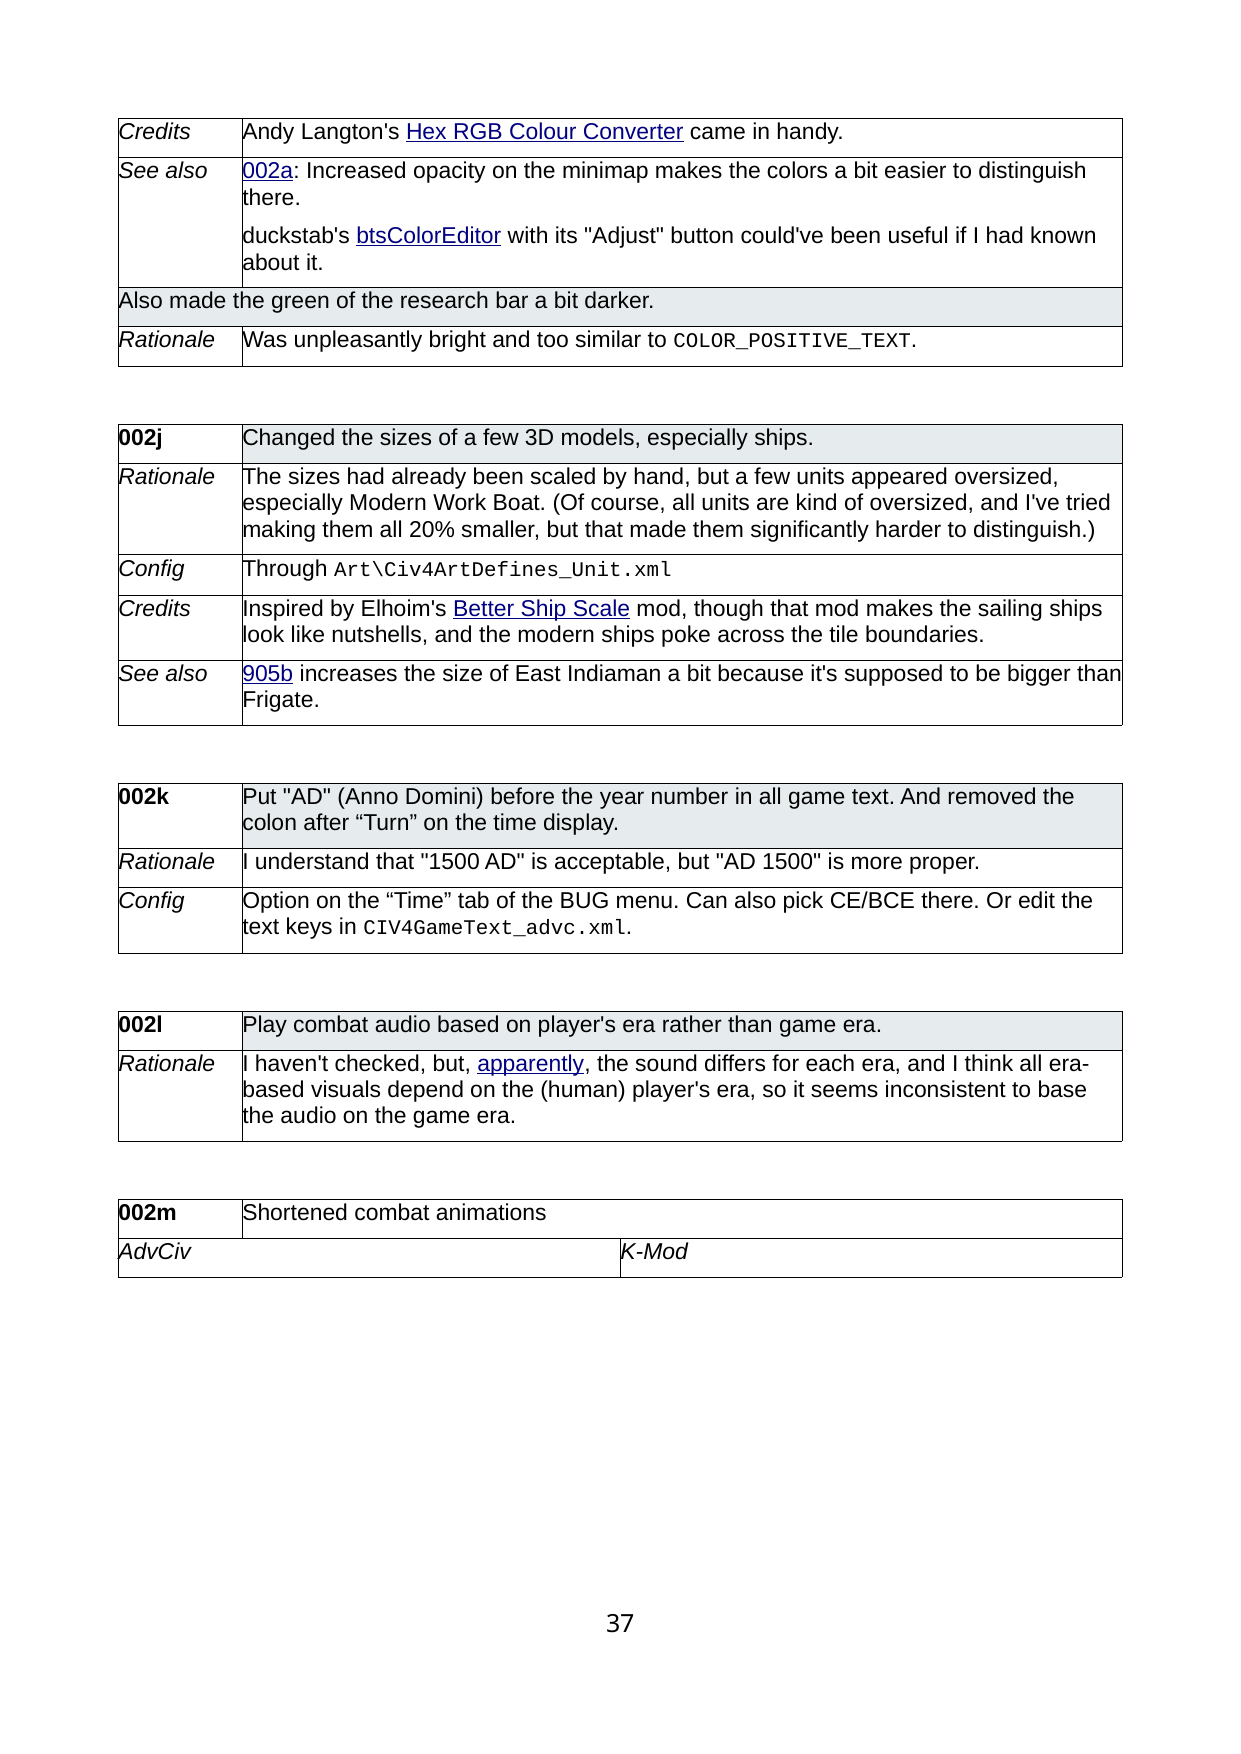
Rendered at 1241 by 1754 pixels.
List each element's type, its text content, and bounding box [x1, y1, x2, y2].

table_cell 905b increases the size of East Indiaman a bit because it's supposed to be bigger than Frigate. [243, 661, 1122, 725]
table_cell K-Mod [621, 1239, 1122, 1277]
table_header 002m [119, 1200, 242, 1238]
table_cell I haven't checked, but, apparently, the sound differs for each era, and I think all era-based visuals depend on the (human) player's era, so it seems inconsistent to base the audio on the game era. [243, 1051, 1122, 1141]
table_cell Rationale [119, 464, 242, 554]
table_cell Rationale [119, 327, 242, 366]
table_cell Through Art\Civ4ArtDefines_Unit.xml [243, 555, 1122, 594]
table_cell See also [119, 661, 242, 725]
table_cell Credits [119, 596, 242, 660]
table_cell Config [119, 888, 242, 953]
table_cell I understand that "1500 AD" is acceptable, but "AD 1500" is more proper. [243, 849, 1122, 887]
table_cell Also made the green of the research bar a bit darker. [119, 288, 1122, 326]
table_header Shortened combat animations [243, 1200, 1122, 1238]
table_header Put "AD" (Anno Domini) before the year number in all game text. And removed the colon after “Turn” on the time display. [243, 784, 1122, 848]
table_header Changed the sizes of a few 3D models, especially ships. [243, 425, 1122, 463]
table_header Play combat audio based on player's era rather than game era. [243, 1012, 1122, 1050]
table_cell Was unpleasantly bright and too similar to COLOR_POSITIVE_TEXT. [243, 327, 1122, 366]
table_header 002l [119, 1012, 242, 1050]
table_cell Rationale [119, 849, 242, 887]
table_cell Andy Langton's Hex RGB Colour Converter came in handy. [243, 119, 1122, 157]
table_cell Credits [119, 119, 242, 157]
table_cell Rationale [119, 1051, 242, 1141]
table_header 002k [119, 784, 242, 848]
table_cell See also [119, 158, 242, 287]
table_cell Inspired by Elhoim's Better Ship Scale mod, though that mod makes the sailing ships look like nutshells, and the modern ships poke across the tile boundaries. [243, 596, 1122, 660]
table_cell 002a: Increased opacity on the minimap makes the colors a bit easier to distinguish there. duckstab's btsColorEditor with its "Adjust" button could've been useful if I had known about it. [243, 158, 1122, 287]
table_cell Option on the “Time” tab of the BUG menu. Can also pick CE/BCE there. Or edit the text keys in CIV4GameText_advc.xml. [243, 888, 1122, 953]
table_cell The sizes had already been scaled by hand, but a few units appeared oversized, especially Modern Work Boat. (Of course, all units are kind of oversized, and I've tried making them all 20% smaller, but that made them significantly harder to distinguish.) [243, 464, 1122, 554]
table_cell AdvCiv [119, 1239, 620, 1277]
table_header 002j [119, 425, 242, 463]
table_cell Config [119, 555, 242, 594]
